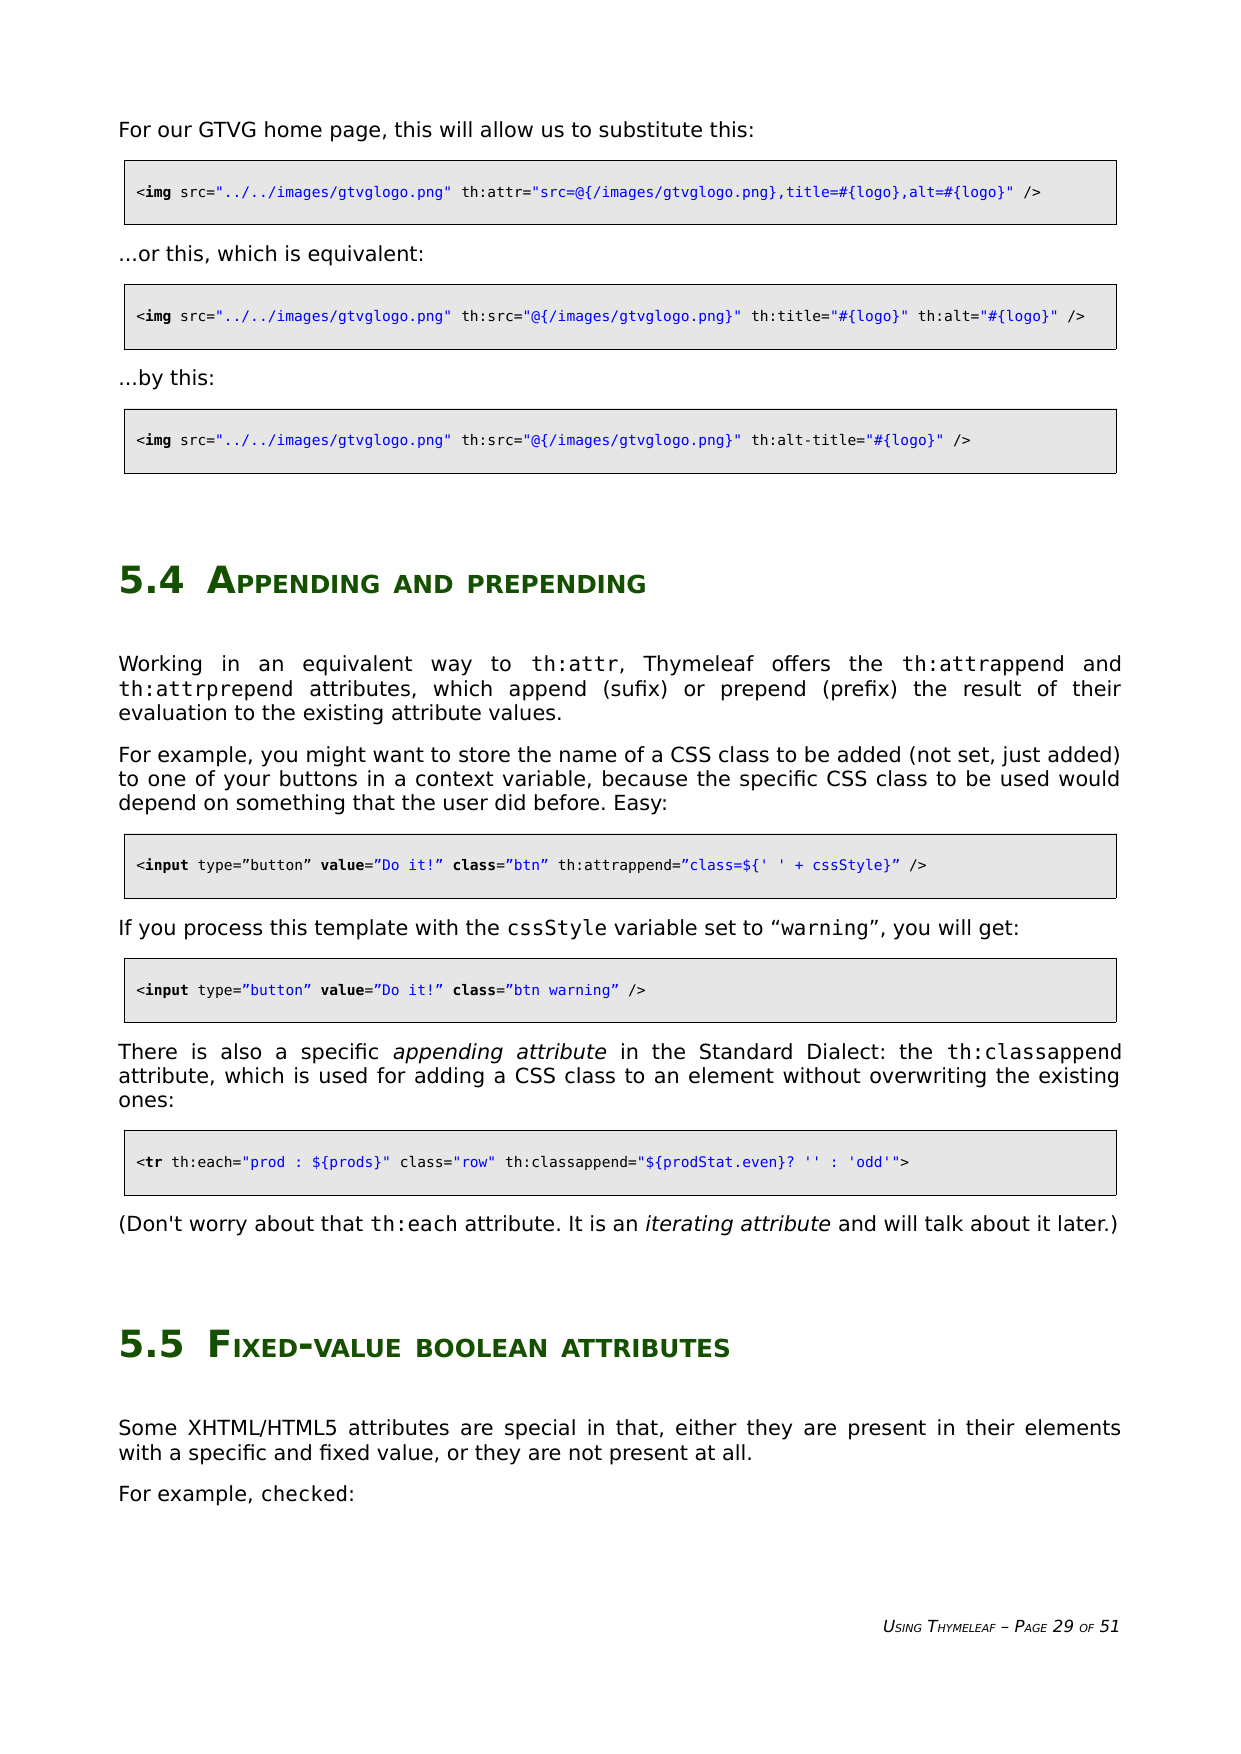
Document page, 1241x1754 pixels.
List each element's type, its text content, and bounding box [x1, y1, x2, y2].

subtitle Fixed-value boolean attributes [118, 1322, 1122, 1366]
text For example, you might want to store the name of a CSS class to be added (not set, just added) to one of your buttons in a context variable, because the specific CSS class to be used would depend on something that the user did before. Easy: [118, 743, 1122, 816]
text <img src="../../images/gtvglogo.png" th:attr="src=@{/images/gtvglogo.png},title=#{logo},alt=#{logo}" /> [125, 161, 1116, 224]
text (Don't worry about that th:each attribute. It is an iterating attribute and will talk about it later.) [118, 1212, 1122, 1237]
text <input type=”button” value=”Do it!” class=”btn” th:attrappend=”class=${' ' + cssStyle}” /> [125, 835, 1116, 898]
text <img src="../../images/gtvglogo.png" th:src="@{/images/gtvglogo.png}" th:title="#{logo}" th:alt="#{logo}" /> [125, 285, 1116, 349]
text ...or this, which is equivalent: [118, 242, 1122, 267]
text For example, checked: [118, 1482, 1122, 1507]
text Some XHTML/HTML5 attributes are special in that, either they are present in their elements with a specific and fixed value, or they are not present at all. [118, 1416, 1122, 1465]
text <img src="../../images/gtvglogo.png" th:src="@{/images/gtvglogo.png}" th:alt-title="#{logo}" /> [125, 410, 1116, 473]
text For our GTVG home page, this will allow us to substitute this: [118, 118, 1122, 142]
text Working in an equivalent way to th:attr, Thymeleaf offers the th:attrappend and th:attrprepend attributes, which append (sufix) or prepend (prefix) the result of their evaluation to the existing attribute values. [118, 652, 1122, 725]
text <tr th:each="prod : ${prods}" class="row" th:classappend="${prodStat.even}? '' : 'odd'"> [125, 1131, 1116, 1195]
text <input type=”button” value=”Do it!” class=”btn warning” /> [125, 959, 1116, 1022]
text If you process this template with the cssStyle variable set to “warning”, you will get: [118, 916, 1122, 940]
subtitle Appending and prepending [118, 558, 1122, 602]
text ...by this: [118, 366, 1122, 391]
text There is also a specific appending attribute in the Standard Dialect: the th:classappend attribute, which is used for adding a CSS class to an element without overwriting the existing ones: [118, 1040, 1122, 1113]
